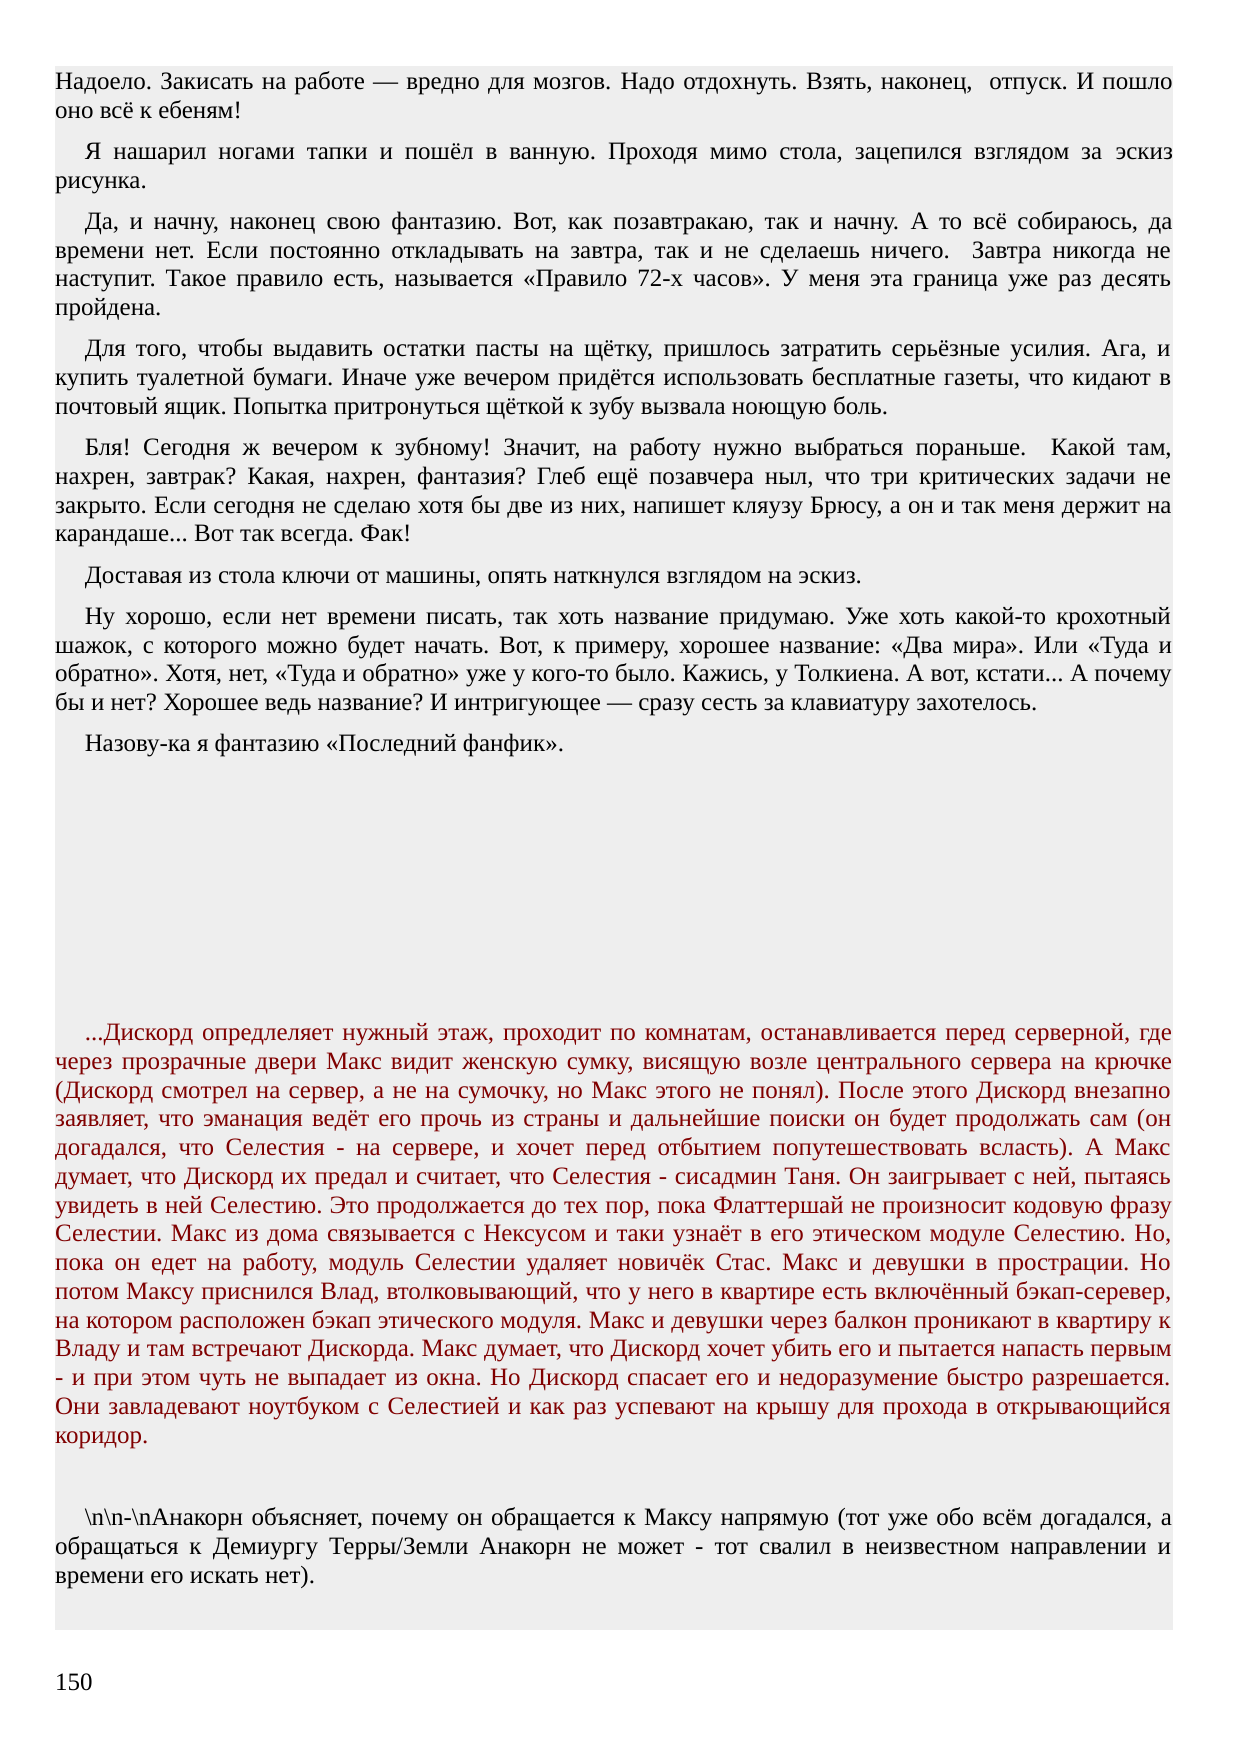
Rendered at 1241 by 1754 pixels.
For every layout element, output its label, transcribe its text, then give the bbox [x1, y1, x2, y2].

text Доставая из стола ключи от машины, опять наткнулся взглядом на эскиз. [55, 560, 1173, 588]
text \n\n-\nАнакорн объясняет, почему он обращается к Максу напрямую (тот уже обо всём догадался, а обращаться к Демиургу Терры/Земли Анакорн не может - тот свалил в неизвестном направлении и времени его искать нет). [55, 1502, 1173, 1588]
text Надоело. Закисать на работе — вредно для мозгов. Надо отдохнуть. Взять, наконец, отпуск. И пошло оно всё к ебеням! [55, 66, 1173, 123]
text Назову-ка я фантазию «Последний фанфик». [55, 728, 1173, 757]
text Ну хорошо, если нет времени писать, так хоть название придумаю. Уже хоть какой-то крохотный шажок, с которого можно будет начать. Вот, к примеру, хорошее название: «Два мира». Или «Туда и обратно». Хотя, нет, «Туда и обратно» уже у кого-то было. Кажись, у Толкиена. А вот, кстати... А почему бы и нет? Хорошее ведь название? И интригующее — сразу сесть за клавиатуру захотелось. [55, 601, 1173, 716]
text Я нашарил ногами тапки и пошёл в ванную. Проходя мимо стола, зацепился взглядом за эскиз рисунка. [55, 136, 1173, 193]
text Бля! Сегодня ж вечером к зубному! Значит, на работу нужно выбраться пораньше. Какой там, нахрен, завтрак? Какая, нахрен, фантазия? Глеб ещё позавчера ныл, что три критических задачи не закрыто. Если сегодня не сделаю хотя бы две из них, напишет кляузу Брюсу, а он и так меня держит на карандаше... Вот так всегда. Фак! [55, 432, 1173, 547]
text ...Дискорд опредлеляет нужный этаж, проходит по комнатам, останавливается перед серверной, где через прозрачные двери Макс видит женскую сумку, висящую возле центрального сервера на крючке (Дискорд смотрел на сервер, а не на сумочку, но Макс этого не понял). После этого Дискорд внезапно заявляет, что эманация ведёт его прочь из страны и дальнейшие поиски он будет продолжать сам (он догадался, что Селестия - на сервере, и хочет перед отбытием попутешествовать всласть). А Макс думает, что Дискорд их предал и считает, что Селестия - сисадмин Таня. Он заигрывает с ней, пытаясь увидеть в ней Селестию. Это продолжается до тех пор, пока Флаттершай не произносит кодовую фразу Селестии. Макс из дома связывается с Нексусом и таки узнаёт в его этическом модуле Селестию. Но, пока он едет на работу, модуль Селестии удаляет новичёк Стас. Макс и девушки в прострации. Но потом Максу приснился Влад, втолковывающий, что у него в квартире есть включённый бэкап-серевер, на котором расположен бэкап этического модуля. Макс и девушки через балкон проникают в квартиру к Владу и там встречают Дискорда. Макс думает, что Дискорд хочет убить его и пытается напасть первым - и при этом чуть не выпадает из окна. Но Дискорд спасает его и недоразумение быстро разрешается. Они завладевают ноутбуком с Селестией и как раз успевают на крышу для прохода в открывающийся коридор. [55, 1017, 1173, 1448]
text Да, и начну, наконец свою фантазию. Вот, как позавтракаю, так и начну. А то всё собираюсь, да времени нет. Если постоянно откладывать на завтра, так и не сделаешь ничего. Завтра никогда не наступит. Такое правило есть, называется «Правило 72-х часов». У меня эта граница уже раз десять пройдена. [55, 206, 1173, 321]
text Для того, чтобы выдавить остатки пасты на щётку, пришлось затратить серьёзные усилия. Ага, и купить туалетной бумаги. Иначе уже вечером придётся использовать бесплатные газеты, что кидают в почтовый ящик. Попытка притронуться щёткой к зубу вызвала ноющую боль. [55, 333, 1173, 420]
